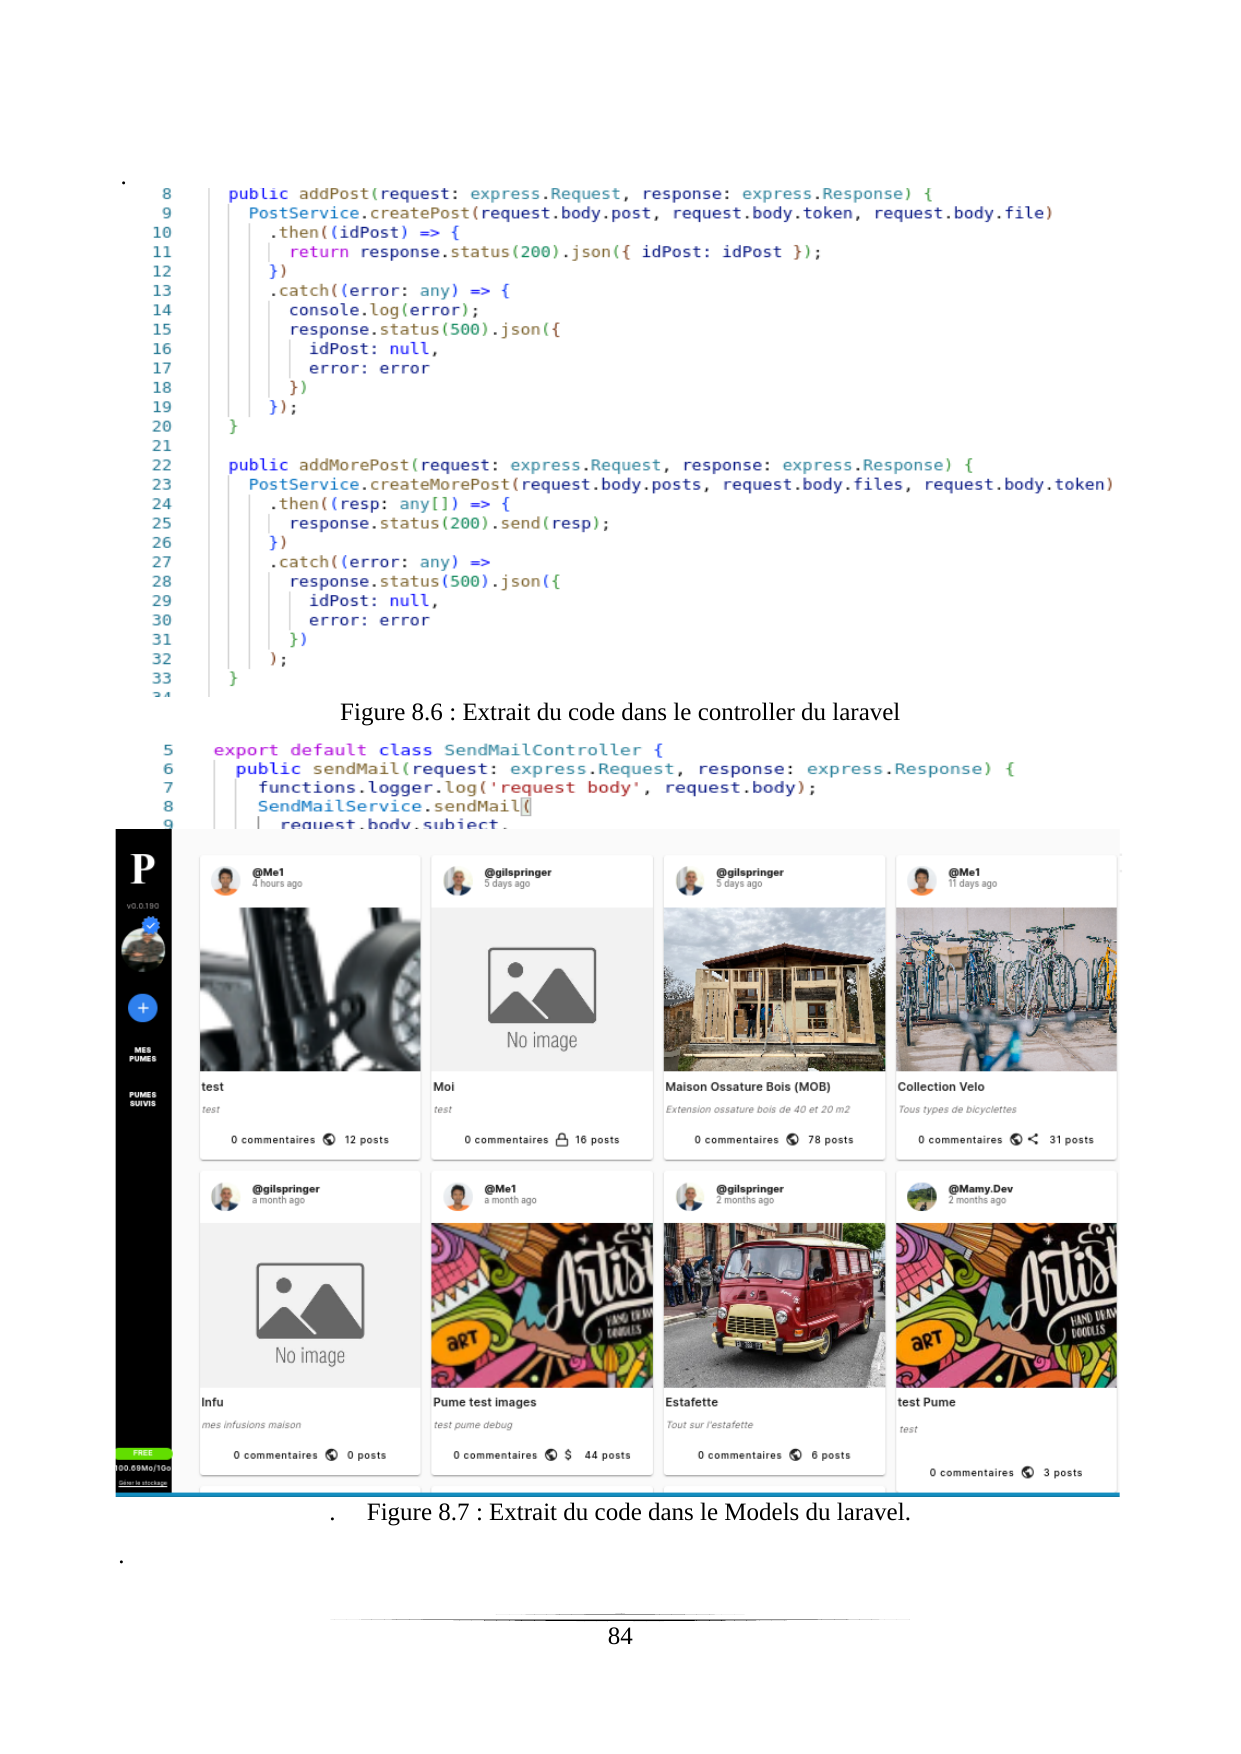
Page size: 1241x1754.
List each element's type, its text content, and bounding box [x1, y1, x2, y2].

picture [129, 188, 1133, 697]
picture [171, 1613, 1069, 1622]
picture [115, 740, 1123, 1497]
subtitle Figure 8.7 : Extrait du code dans le Models du laravel. [118, 1352, 1122, 1526]
subtitle Figure 8.6 : Extrait du code dans le controller du laravel [118, 161, 1122, 726]
